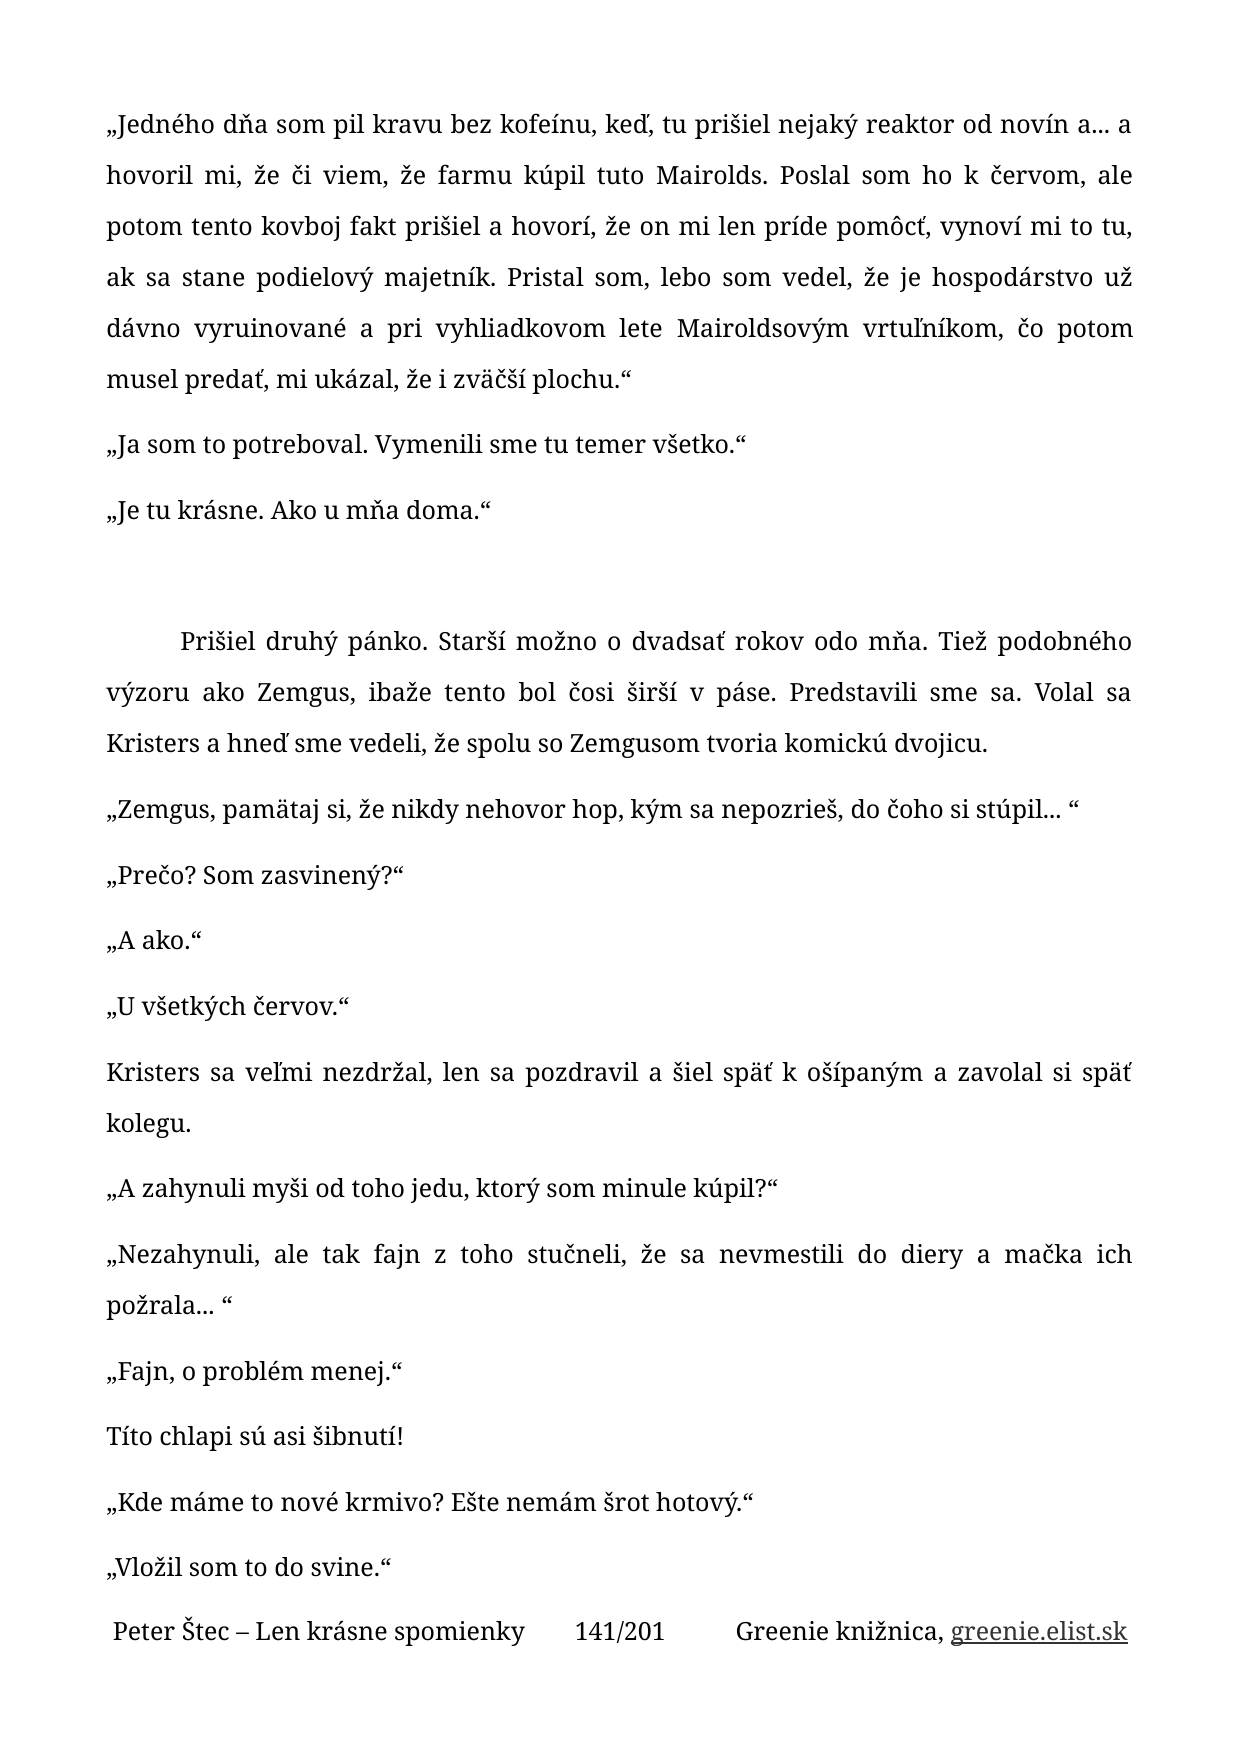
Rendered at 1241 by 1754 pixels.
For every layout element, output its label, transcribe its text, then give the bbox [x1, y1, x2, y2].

text „Zemgus, pamätaj si, že nikdy nehovor hop, kým sa nepozrieš, do čoho si stúpil... “ [106, 792, 1134, 826]
text Títo chlapi sú asi šibnutí! [106, 1419, 1134, 1453]
text „Fajn, o problém menej.“ [106, 1353, 1134, 1387]
text „Nezahynuli, ale tak fajn z toho stučneli, že sa nevmestili do diery a mačka ich požrala... “ [106, 1236, 1134, 1322]
text „Vložil som to do svine.“ [106, 1550, 1134, 1584]
text „Ja som to potreboval. Vymenili sme tu temer všetko.“ [106, 427, 1134, 461]
text Prišiel druhý pánko. Starší možno o dvadsať rokov odo mňa. Tiež podobného výzoru ako Zemgus, ibaže tento bol čosi širší v páse. Predstavili sme sa. Volal sa Kristers a hneď sme vedeli, že spolu so Zemgusom tvoria komickú dvojicu. [106, 624, 1134, 760]
text „Prečo? Som zasvinený?“ [106, 857, 1134, 891]
text „U všetkých červov.“ [106, 988, 1134, 1023]
text „Je tu krásne. Ako u mňa doma.“ [106, 493, 1134, 527]
text „Kde máme to nové krmivo? Ešte nemám šrot hotový.“ [106, 1484, 1134, 1518]
text „Jedného dňa som pil kravu bez kofeínu, keď, tu prišiel nejaký reaktor od novín a... a hovoril mi, že či viem, že farmu kúpil tuto Mairolds. Poslal som ho k červom, ale potom tento kovboj fakt prišiel a hovorí, že on mi len príde pomôcť, vynoví mi to tu, ak sa stane podielový majetník. Pristal som, lebo som vedel, že je hospodárstvo už dávno vyruinované a pri vyhliadkovom lete Mairoldsovým vrtuľníkom, čo potom musel predať, mi ukázal, že i zväčší plochu.“ [106, 106, 1134, 396]
text „A zahynuli myši od toho jedu, ktorý som minule kúpil?“ [106, 1171, 1134, 1205]
text „A ako.“ [106, 923, 1134, 957]
text Kristers sa veľmi nezdržal, len sa pozdravil a šiel späť k ošípaným a zavolal si späť kolegu. [106, 1054, 1134, 1139]
